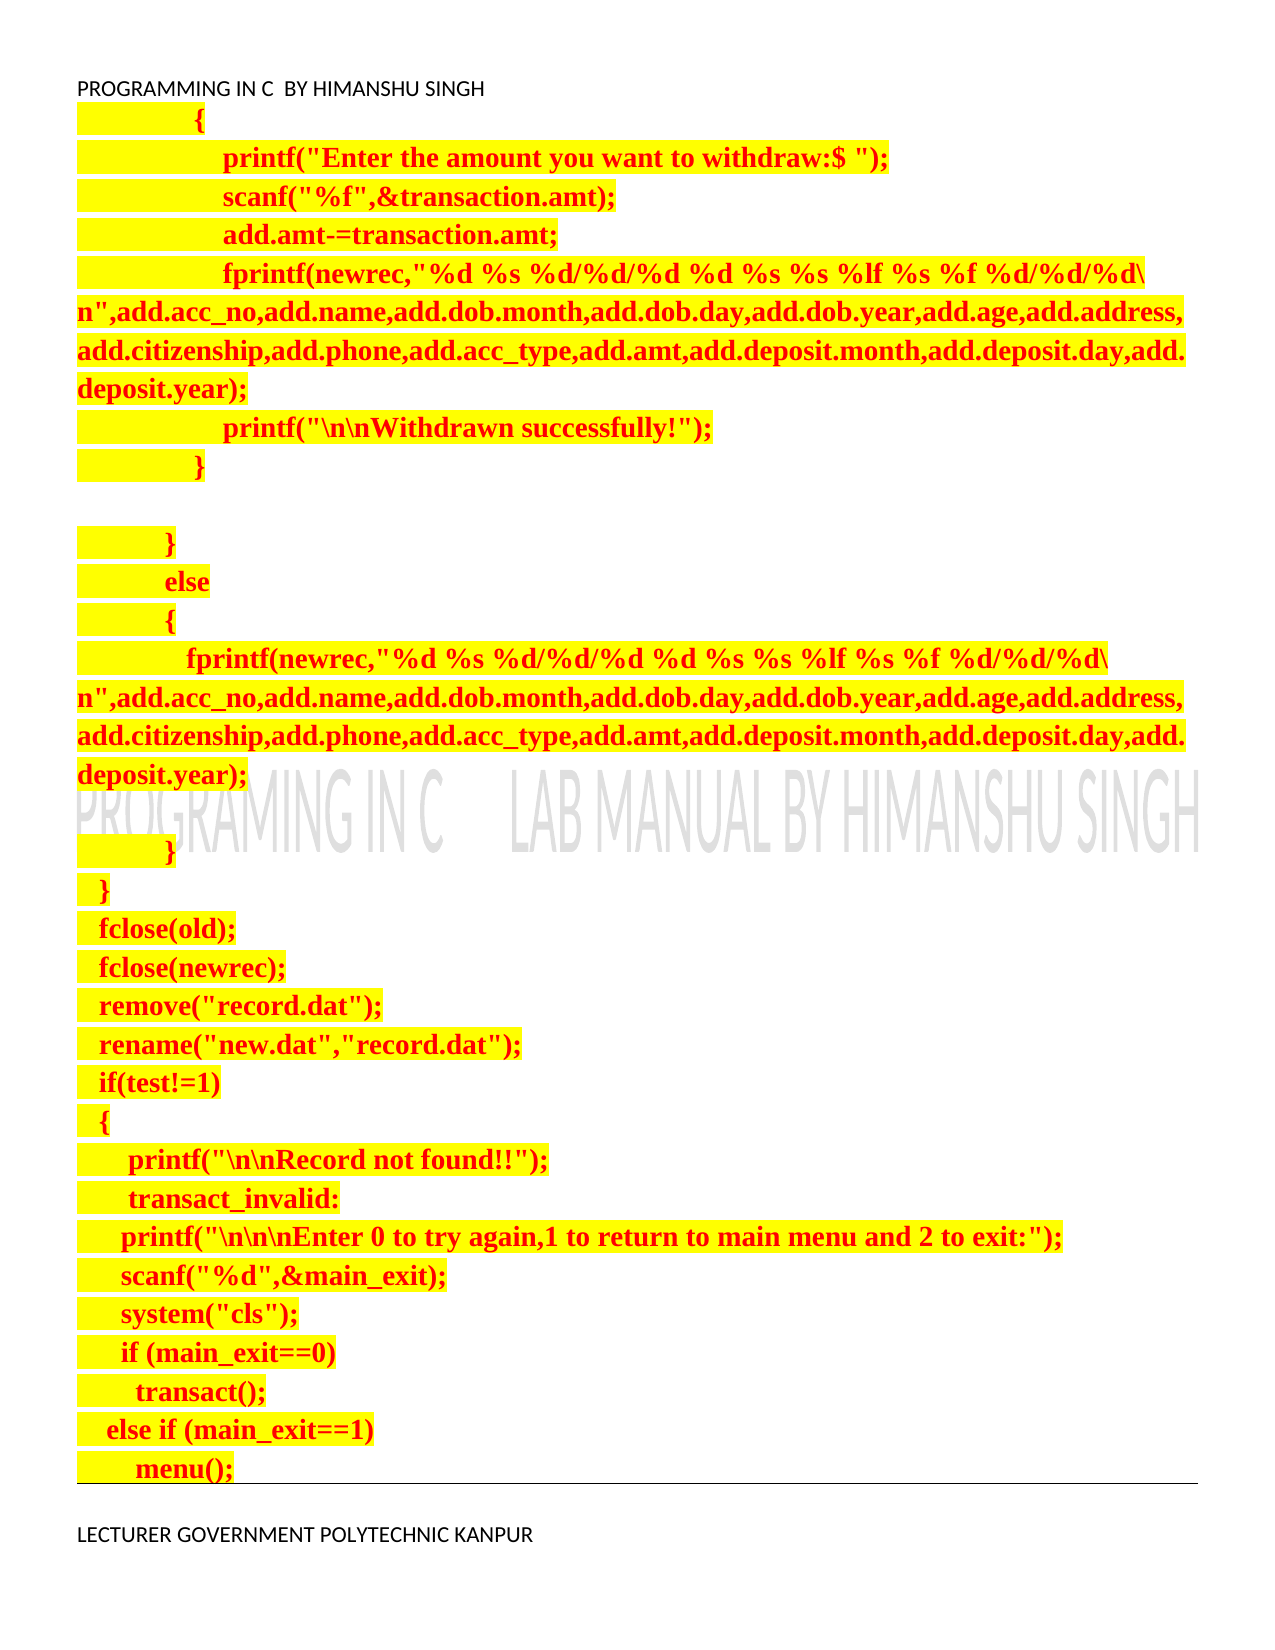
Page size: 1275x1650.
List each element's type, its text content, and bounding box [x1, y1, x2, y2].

text rename("new.dat","record.dat"); [77, 1027, 1198, 1060]
text else [77, 564, 1198, 598]
text menu(); [77, 1451, 1198, 1483]
text printf("Enter the amount you want to withdraw:$ "); [77, 140, 1198, 174]
text scanf("%f",&transaction.amt); [77, 179, 1198, 212]
text printf("\n\nRecord not found!!"); [77, 1142, 1198, 1176]
text } [77, 449, 1198, 482]
text { [77, 102, 1198, 135]
text printf("\n\nWithdrawn successfully!"); [77, 410, 1198, 444]
text } [77, 526, 1198, 559]
text fprintf(newrec,"%d %s %d/%d/%d %d %s %s %lf %s %f %d/%d/%d\n",add.acc_no,add.name,add.dob.month,add.dob.day,add.dob.year,add.age,add.address,add.citizenship,add.phone,add.acc_type,add.amt,add.deposit.month,add.deposit.day,add.deposit.year); [77, 641, 1198, 829]
text fclose(old); [77, 911, 1198, 945]
text printf("\n\n\nEnter 0 to try again,1 to return to main menu and 2 to exit:"); [77, 1219, 1198, 1253]
text if(test!=1) [77, 1065, 1198, 1099]
text { [77, 603, 1198, 636]
text remove("record.dat"); [77, 988, 1198, 1022]
text else if (main_exit==1) [77, 1412, 1198, 1446]
text scanf("%d",&main_exit); [77, 1258, 1198, 1292]
text system("cls"); [77, 1297, 1198, 1330]
text { [77, 1104, 1198, 1137]
text fclose(newrec); [77, 950, 1198, 983]
text } [77, 834, 1198, 868]
text fprintf(newrec,"%d %s %d/%d/%d %d %s %s %lf %s %f %d/%d/%d\n",add.acc_no,add.name,add.dob.month,add.dob.day,add.dob.year,add.age,add.address,add.citizenship,add.phone,add.acc_type,add.amt,add.deposit.month,add.deposit.day,add.deposit.year); [77, 256, 1198, 405]
text if (main_exit==0) [77, 1335, 1198, 1369]
text add.amt-=transaction.amt; [77, 217, 1198, 251]
text transact(); [77, 1374, 1198, 1407]
text } [77, 873, 1198, 906]
text transact_invalid: [77, 1181, 1198, 1214]
